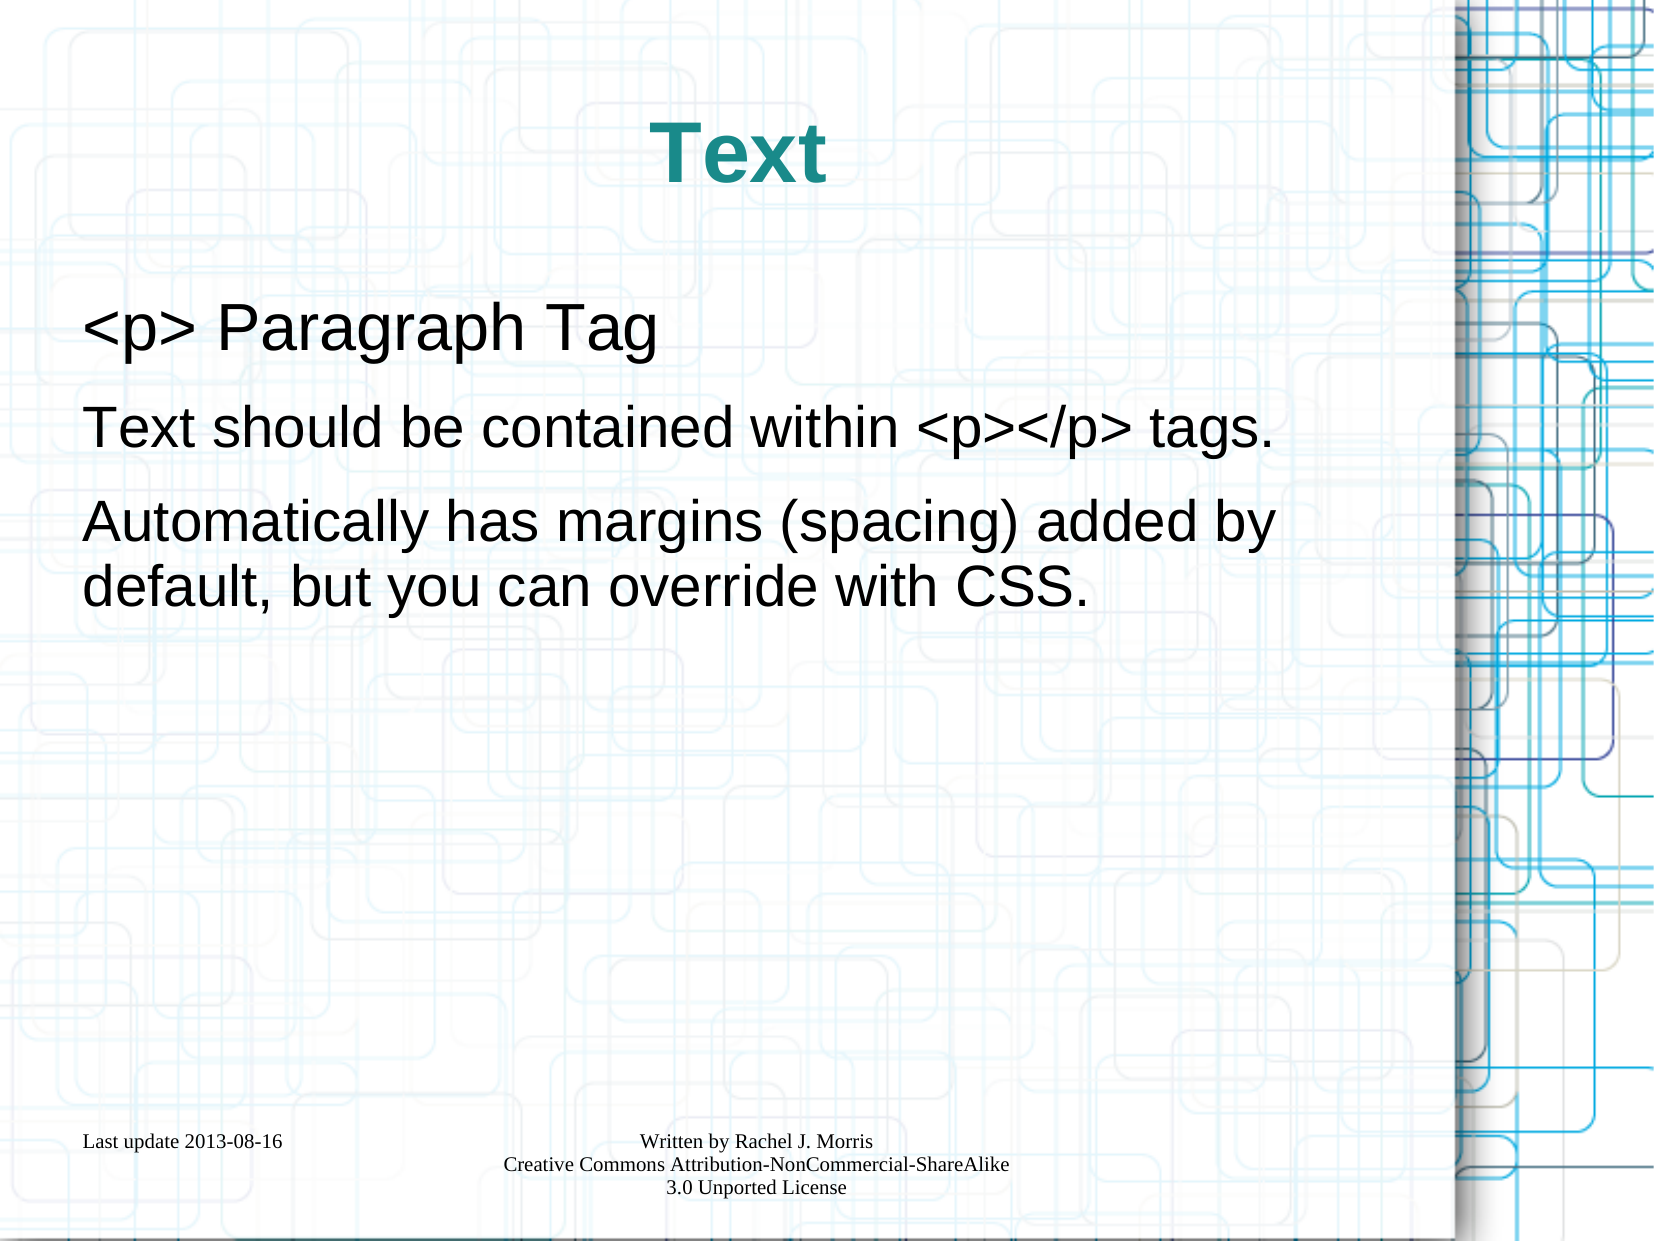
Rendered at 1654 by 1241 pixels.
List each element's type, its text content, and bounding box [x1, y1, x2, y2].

title Text [59, 49, 1418, 257]
list <p> Paragraph Tag Text should be contained within <p></p> tags. Automatically has margins (spacing) added by default, but you can override with CSS. [82, 290, 1418, 1010]
picture [0, 0, 1654, 1241]
